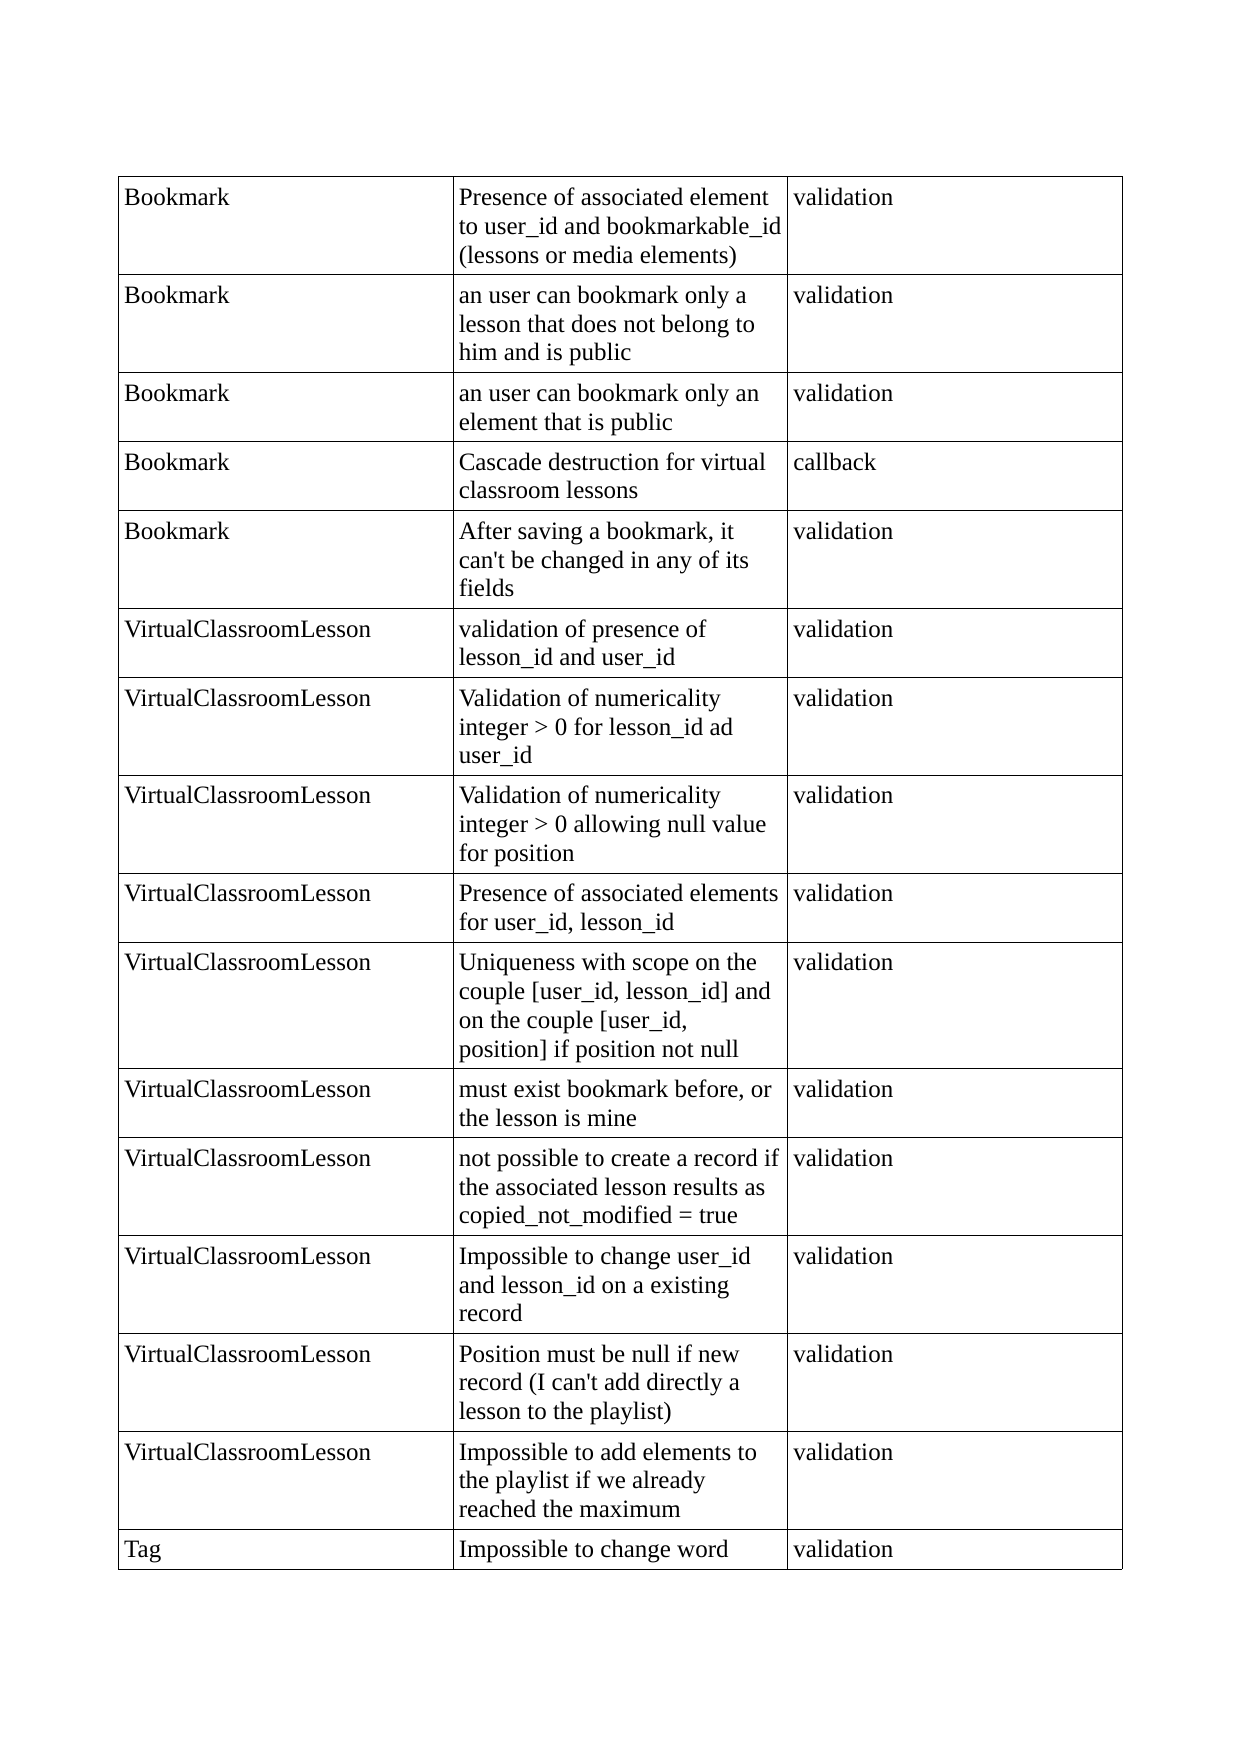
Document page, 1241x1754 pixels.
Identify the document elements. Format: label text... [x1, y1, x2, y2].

table_cell VirtualClassroomLesson [119, 1236, 453, 1333]
table_cell Tag [119, 1530, 453, 1569]
table_cell validation [788, 1530, 1122, 1569]
table_cell validation [788, 1069, 1122, 1137]
table_cell must exist bookmark before, or the lesson is mine [454, 1069, 787, 1137]
table_cell Bookmark [119, 275, 453, 372]
table_cell Presence of associated elements for user_id, lesson_id [454, 874, 787, 942]
table_cell Impossible to change word [454, 1530, 787, 1569]
table_cell validation [788, 776, 1122, 873]
table_cell Impossible to change user_id and lesson_id on a existing record [454, 1236, 787, 1333]
table_cell an user can bookmark only a lesson that does not belong to him and is public [454, 275, 787, 372]
table_cell Position must be null if new record (I can't add directly a lesson to the playlist) [454, 1334, 787, 1431]
table_cell validation [788, 275, 1122, 372]
table_cell Bookmark [119, 511, 453, 608]
table_cell VirtualClassroomLesson [119, 943, 453, 1068]
table_cell Bookmark [119, 177, 453, 274]
table_cell validation [788, 511, 1122, 608]
table_cell VirtualClassroomLesson [119, 678, 453, 775]
table_cell After saving a bookmark, it can't be changed in any of its fields [454, 511, 787, 608]
table_cell Cascade destruction for virtual classroom lessons [454, 442, 787, 510]
table_cell VirtualClassroomLesson [119, 1334, 453, 1431]
table_cell validation [788, 1334, 1122, 1431]
table_cell VirtualClassroomLesson [119, 1432, 453, 1528]
table_cell VirtualClassroomLesson [119, 776, 453, 873]
table_cell callback [788, 442, 1122, 510]
table_cell VirtualClassroomLesson [119, 609, 453, 677]
table_cell validation [788, 177, 1122, 274]
table_cell validation of presence of lesson_id and user_id [454, 609, 787, 677]
table_cell validation [788, 678, 1122, 775]
table_cell Bookmark [119, 442, 453, 510]
table_cell validation [788, 1236, 1122, 1333]
table_cell validation [788, 609, 1122, 677]
table_cell Impossible to add elements to the playlist if we already reached the maximum [454, 1432, 787, 1528]
table_cell validation [788, 1138, 1122, 1235]
table_cell Presence of associated element to user_id and bookmarkable_id (lessons or media elements) [454, 177, 787, 274]
table_cell Validation of numericality integer > 0 allowing null value for position [454, 776, 787, 873]
table_cell an user can bookmark only an element that is public [454, 373, 787, 441]
table_cell validation [788, 943, 1122, 1068]
table_cell VirtualClassroomLesson [119, 1069, 453, 1137]
table_cell Uniqueness with scope on the couple [user_id, lesson_id] and on the couple [user_id, position] if position not null [454, 943, 787, 1068]
table_cell VirtualClassroomLesson [119, 1138, 453, 1235]
table_cell Bookmark [119, 373, 453, 441]
table_cell Validation of numericality integer > 0 for lesson_id ad user_id [454, 678, 787, 775]
table_cell validation [788, 373, 1122, 441]
table_cell not possible to create a record if the associated lesson results as copied_not_modified = true [454, 1138, 787, 1235]
table_cell validation [788, 874, 1122, 942]
table_cell VirtualClassroomLesson [119, 874, 453, 942]
table_cell validation [788, 1432, 1122, 1528]
